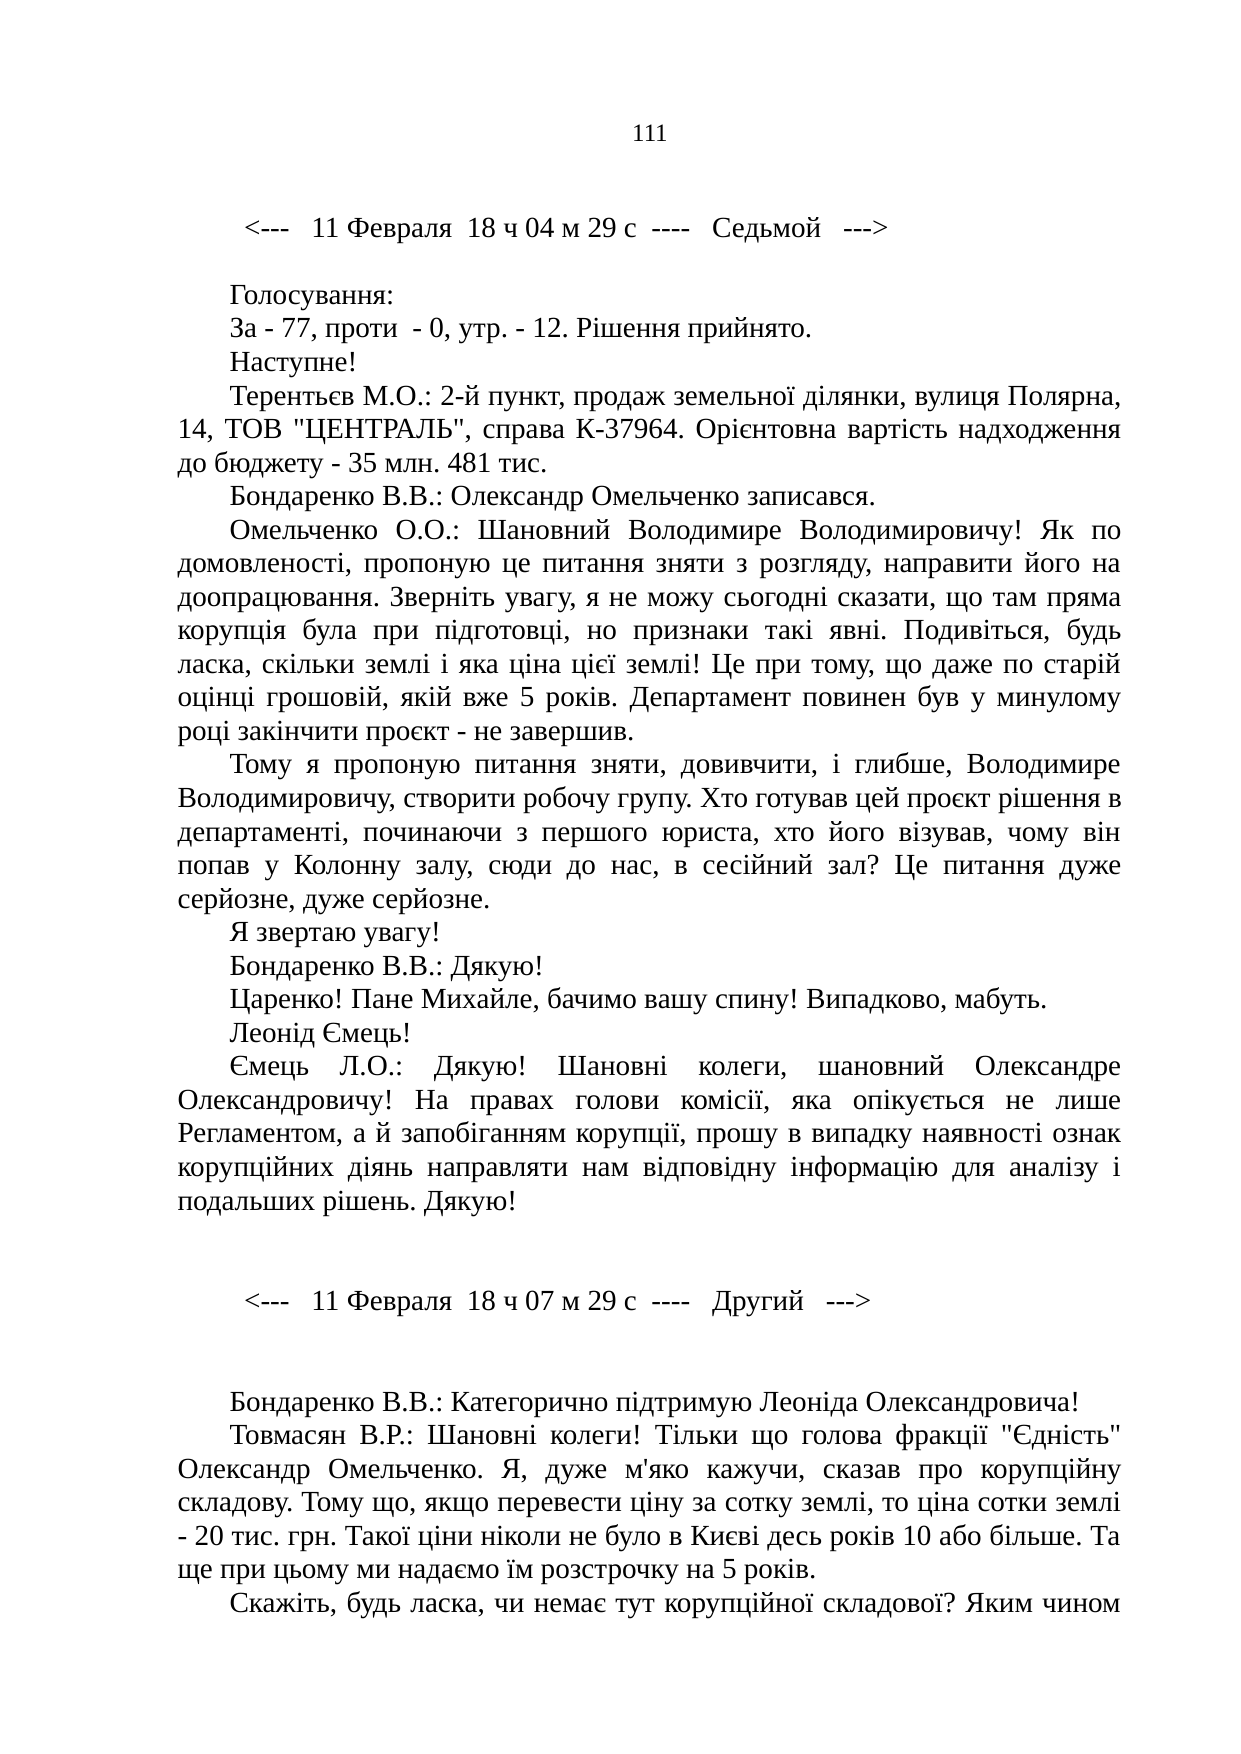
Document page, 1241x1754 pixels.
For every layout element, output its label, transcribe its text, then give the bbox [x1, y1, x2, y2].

text <--- 11 Февраля 18 ч 07 м 29 с ---- Другий ---> [177, 1283, 1122, 1317]
text Ємець Л.О.: Дякую! Шановні колеги, шановний Олександре Олександровичу! На правах голови комісії, яка опікується не лише Регламентом, а й запобіганням корупції, прошу в випадку наявності ознак корупційних діянь направляти нам відповідну інформацію для аналізу і подальших рішень. Дякую! [177, 1048, 1122, 1216]
text Я звертаю увагу! [177, 914, 1122, 948]
text Голосування: [177, 277, 1122, 311]
text За - 77, проти - 0, утр. - 12. Рішення прийнято. [177, 311, 1122, 344]
text Омельченко О.О.: Шановний Володимире Володимировичу! Як по домовленості, пропоную це питання зняти з розгляду, направити його на доопрацювання. Зверніть увагу, я не можу сьогодні сказати, що там пряма корупція була при підготовці, но признаки такі явні. Подивіться, будь ласка, скільки землі і яка ціна цієї землі! Це при тому, що даже по старій оцінці грошовій, якій вже 5 років. Департамент повинен був у минулому році закінчити проєкт - не завершив. [177, 512, 1122, 747]
text Царенко! Пане Михайле, бачимо вашу спину! Випадково, мабуть. [177, 981, 1122, 1015]
text Тому я пропоную питання зняти, довивчити, і глибше, Володимире Володимировичу, створити робочу групу. Хто готував цей проєкт рішення в департаменті, починаючи з першого юриста, хто його візував, чому він попав у Колонну залу, сюди до нас, в сесійний зал? Це питання дуже серйозне, дуже серйозне. [177, 747, 1122, 914]
text Бондаренко В.В.: Дякую! [177, 948, 1122, 981]
text Товмасян В.Р.: Шановні колеги! Тільки що голова фракції "Єдність" Олександр Омельченко. Я, дуже м'яко кажучи, сказав про корупційну складову. Тому що, якщо перевести ціну за сотку землі, то ціна сотки землі - 20 тис. грн. Такої ціни ніколи не було в Києві десь років 10 або більше. Та ще при цьому ми надаємо їм розстрочку на 5 років. [177, 1417, 1122, 1585]
text Бондаренко В.В.: Олександр Омельченко записався. [177, 478, 1122, 512]
text Леонід Ємець! [177, 1015, 1122, 1048]
text Терентьєв М.О.: 2-й пункт, продаж земельної ділянки, вулиця Полярна, 14, ТОВ "ЦЕНТРАЛЬ", справа К-37964. Орієнтовна вартість надходження до бюджету - 35 млн. 481 тис. [177, 378, 1122, 478]
text Наступне! [177, 344, 1122, 378]
text Бондаренко В.В.: Категорично підтримую Леоніда Олександровича! [177, 1384, 1122, 1417]
text Скажіть, будь ласка, чи немає тут корупційної складової? Яким чином [177, 1585, 1122, 1619]
text <--- 11 Февраля 18 ч 04 м 29 с ---- Седьмой ---> [177, 210, 1122, 243]
